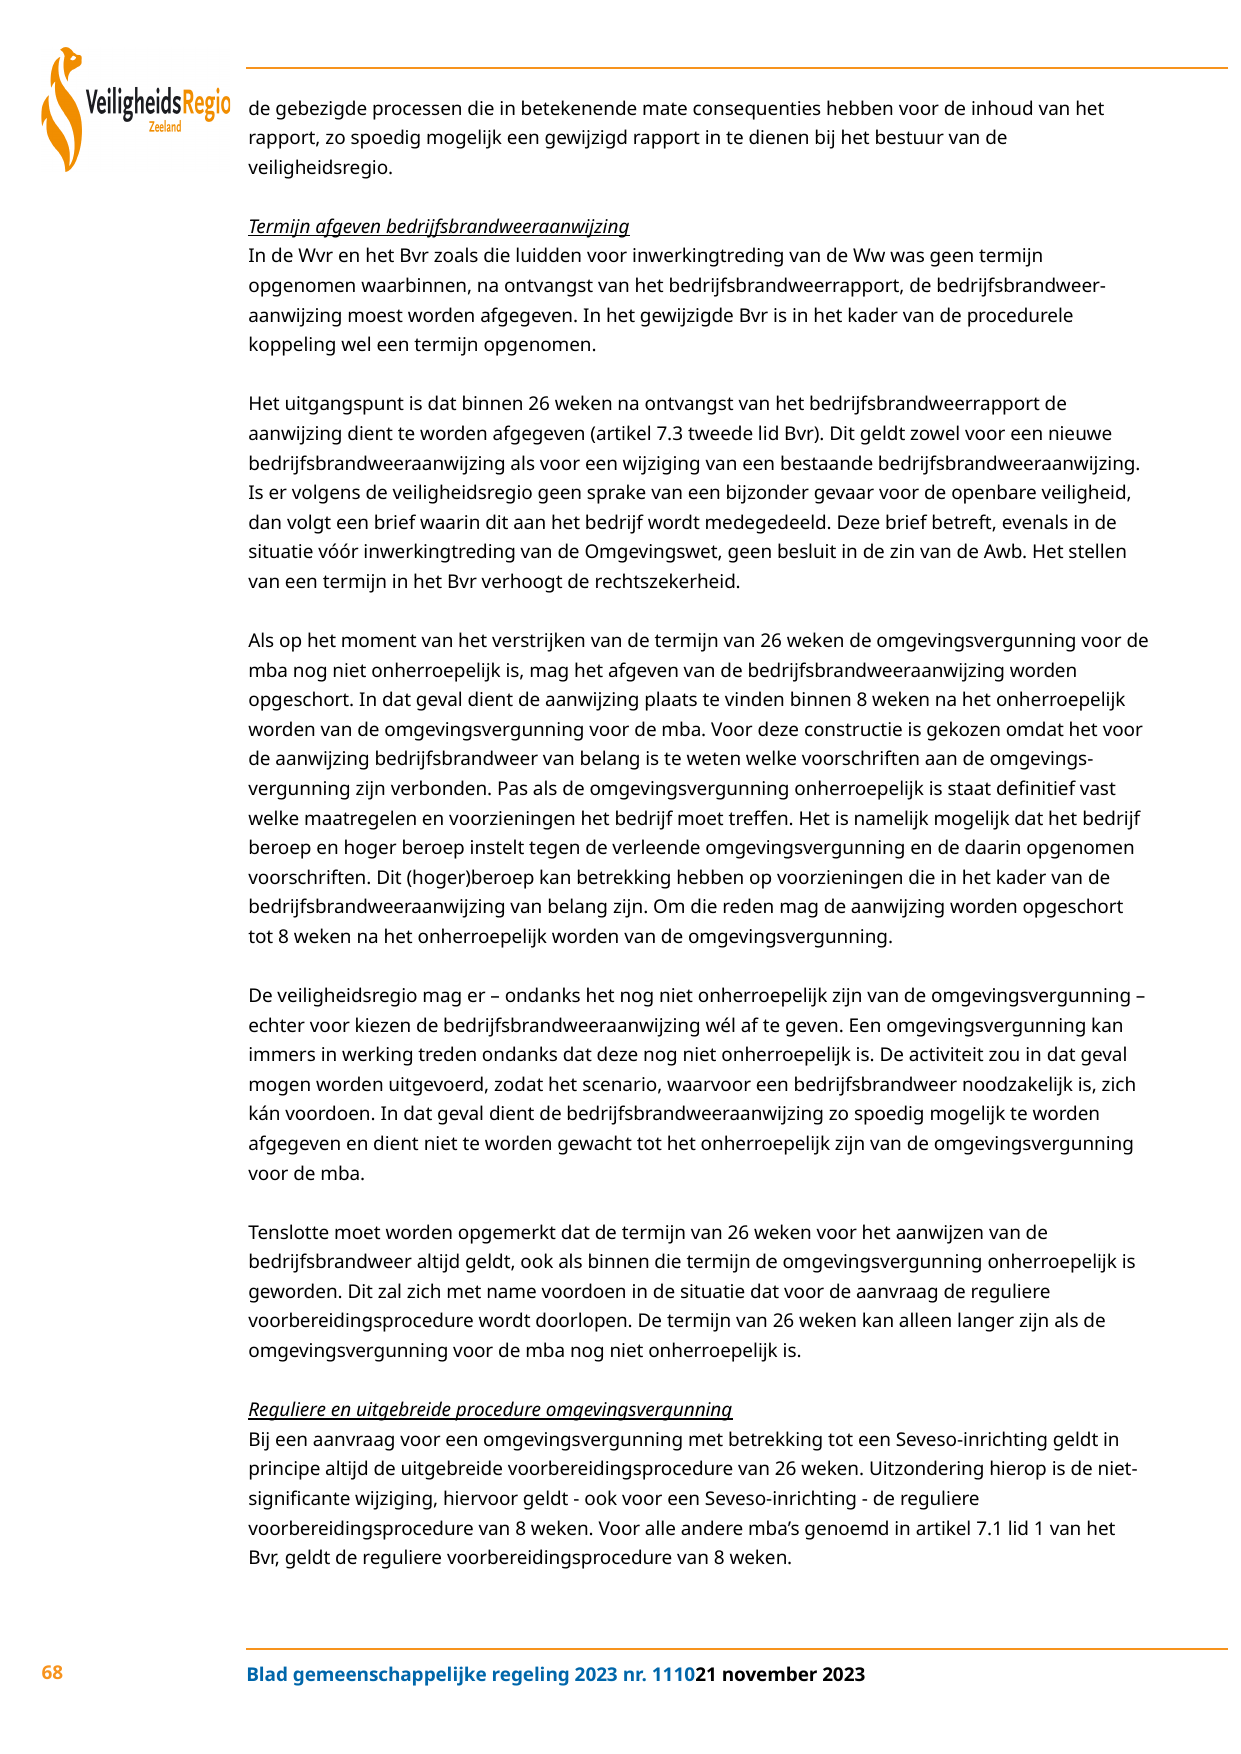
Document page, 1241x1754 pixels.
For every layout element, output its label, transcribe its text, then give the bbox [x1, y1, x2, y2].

text Als op het moment van het verstrijken van de termijn van 26 weken de omgevingsvergunning voor de mba nog niet onherroepelijk is, mag het afgeven van de bedrijfsbrandweeraanwijzing worden opgeschort. In dat geval dient de aanwijzing plaats te vinden binnen 8 weken na het onherroepelijk worden van de omgevingsvergunning voor de mba. Voor deze constructie is gekozen omdat het voor de aanwijzing bedrijfsbrandweer van belang is te weten welke voorschriften aan de omgevings-vergunning zijn verbonden. Pas als de omgevingsvergunning onherroepelijk is staat definitief vast welke maatregelen en voorzieningen het bedrijf moet treffen. Het is namelijk mogelijk dat het bedrijf beroep en hoger beroep instelt tegen de verleende omgevingsvergunning en de daarin opgenomen voorschriften. Dit (hoger)beroep kan betrekking hebben op voorzieningen die in het kader van de bedrijfsbrandweeraanwijzing van belang zijn. Om die reden mag de aanwijzing worden opgeschort tot 8 weken na het onherroepelijk worden van de omgevingsvergunning. [248, 627, 1152, 949]
text Tenslotte moet worden opgemerkt dat de termijn van 26 weken voor het aanwijzen van de bedrijfsbrandweer altijd geldt, ook als binnen die termijn de omgevingsvergunning onherroepelijk is geworden. Dit zal zich met name voordoen in de situatie dat voor de aanvraag de reguliere voorbereidingsprocedure wordt doorlopen. De termijn van 26 weken kan alleen langer zijn als de omgevingsvergunning voor de mba nog niet onherroepelijk is. [248, 1219, 1152, 1363]
text In de Wvr en het Bvr zoals die luidden voor inwerkingtreding van de Ww was geen termijn opgenomen waarbinnen, na ontvangst van het bedrijfsbrandweerrapport, de bedrijfsbrandweer-aanwijzing moest worden afgegeven. In het gewijzigde Bvr is in het kader van de procedurele koppeling wel een termijn opgenomen. [248, 243, 1152, 357]
text Het uitgangspunt is dat binnen 26 weken na ontvangst van het bedrijfsbrandweerrapport de aanwijzing dient te worden afgegeven (artikel 7.3 tweede lid Bvr). Dit geldt zowel voor een nieuwe bedrijfsbrandweeraanwijzing als voor een wijziging van een bestaande bedrijfsbrandweeraanwijzing. Is er volgens de veiligheidsregio geen sprake van een bijzonder gevaar voor de openbare veiligheid, dan volgt een brief waarin dit aan het bedrijf wordt medegedeeld. Deze brief betreft, evenals in de situatie vóór inwerkingtreding van de Omgevingswet, geen besluit in de zin van de Awb. Het stellen van een termijn in het Bvr verhoogt de rechtszekerheid. [248, 391, 1152, 594]
text Termijn afgeven bedrijfsbrandweeraanwijzing [248, 213, 1152, 239]
picture [41, 47, 231, 172]
text Bij een aanvraag voor een omgevingsvergunning met betrekking tot een Seveso-inrichting geldt in principe altijd de uitgebreide voorbereidingsprocedure van 26 weken. Uitzondering hierop is de niet-significante wijziging, hiervoor geldt - ook voor een Seveso-inrichting - de reguliere voorbereidingsprocedure van 8 weken. Voor alle andere mba’s genoemd in artikel 7.1 lid 1 van het Bvr, geldt de reguliere voorbereidingsprocedure van 8 weken. [248, 1426, 1152, 1570]
text Reguliere en uitgebreide procedure omgevingsvergunning [248, 1396, 1152, 1422]
text De veiligheidsregio mag er – ondanks het nog niet onherroepelijk zijn van de omgevingsvergunning – echter voor kiezen de bedrijfsbrandweeraanwijzing wél af te geven. Een omgevingsvergunning kan immers in werking treden ondanks dat deze nog niet onherroepelijk is. De activiteit zou in dat geval mogen worden uitgevoerd, zodat het scenario, waarvoor een bedrijfsbrandweer noodzakelijk is, zich kán voordoen. In dat geval dient de bedrijfsbrandweeraanwijzing zo spoedig mogelijk te worden afgegeven en dient niet te worden gewacht tot het onherroepelijk zijn van de omgevingsvergunning voor de mba. [248, 982, 1152, 1186]
text de gebezigde processen die in betekenende mate consequenties hebben voor de inhoud van het rapport, zo spoedig mogelijk een gewijzigd rapport in te dienen bij het bestuur van de veiligheidsregio. [248, 95, 1152, 180]
